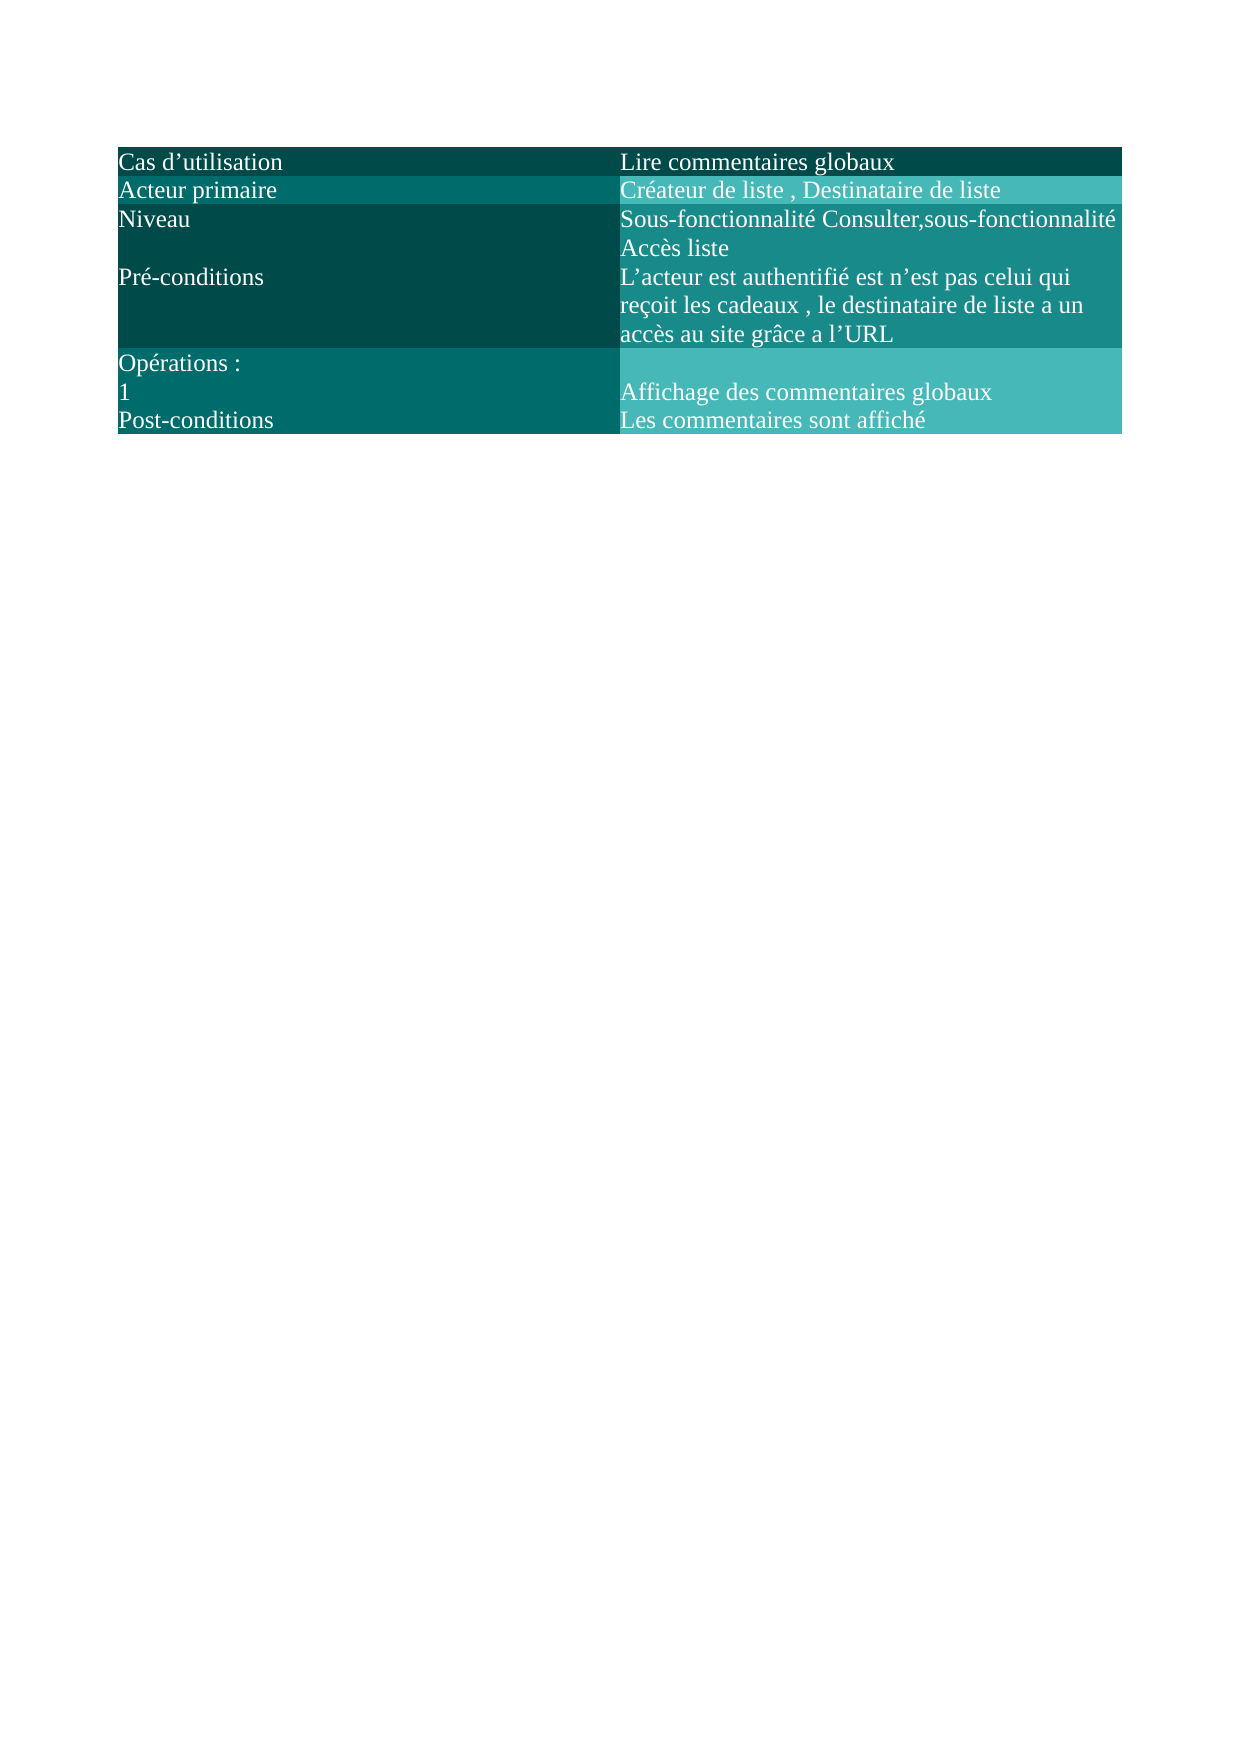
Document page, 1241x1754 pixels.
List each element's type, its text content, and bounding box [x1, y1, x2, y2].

table_cell Opérations : [118, 348, 620, 377]
table_cell 1 [118, 377, 620, 406]
table_header Lire commentaires globaux [620, 147, 1122, 176]
table_cell Acteur primaire [118, 176, 620, 204]
table_cell Sous-fonctionnalité Consulter,sous-fonctionnalité Accès liste [620, 204, 1122, 262]
table_cell Les commentaires sont affiché [620, 406, 1122, 434]
table_cell [620, 348, 1122, 377]
table_cell Pré-conditions [118, 262, 620, 348]
table_cell L’acteur est authentifié est n’est pas celui qui reçoit les cadeaux , le destinataire de liste a un accès au site grâce a l’URL [620, 262, 1122, 348]
table_header Cas d’utilisation [118, 147, 620, 176]
table_cell Affichage des commentaires globaux [620, 377, 1122, 406]
table_cell Niveau [118, 204, 620, 262]
table_cell Créateur de liste , Destinataire de liste [620, 176, 1122, 204]
table_cell Post-conditions [118, 406, 620, 434]
